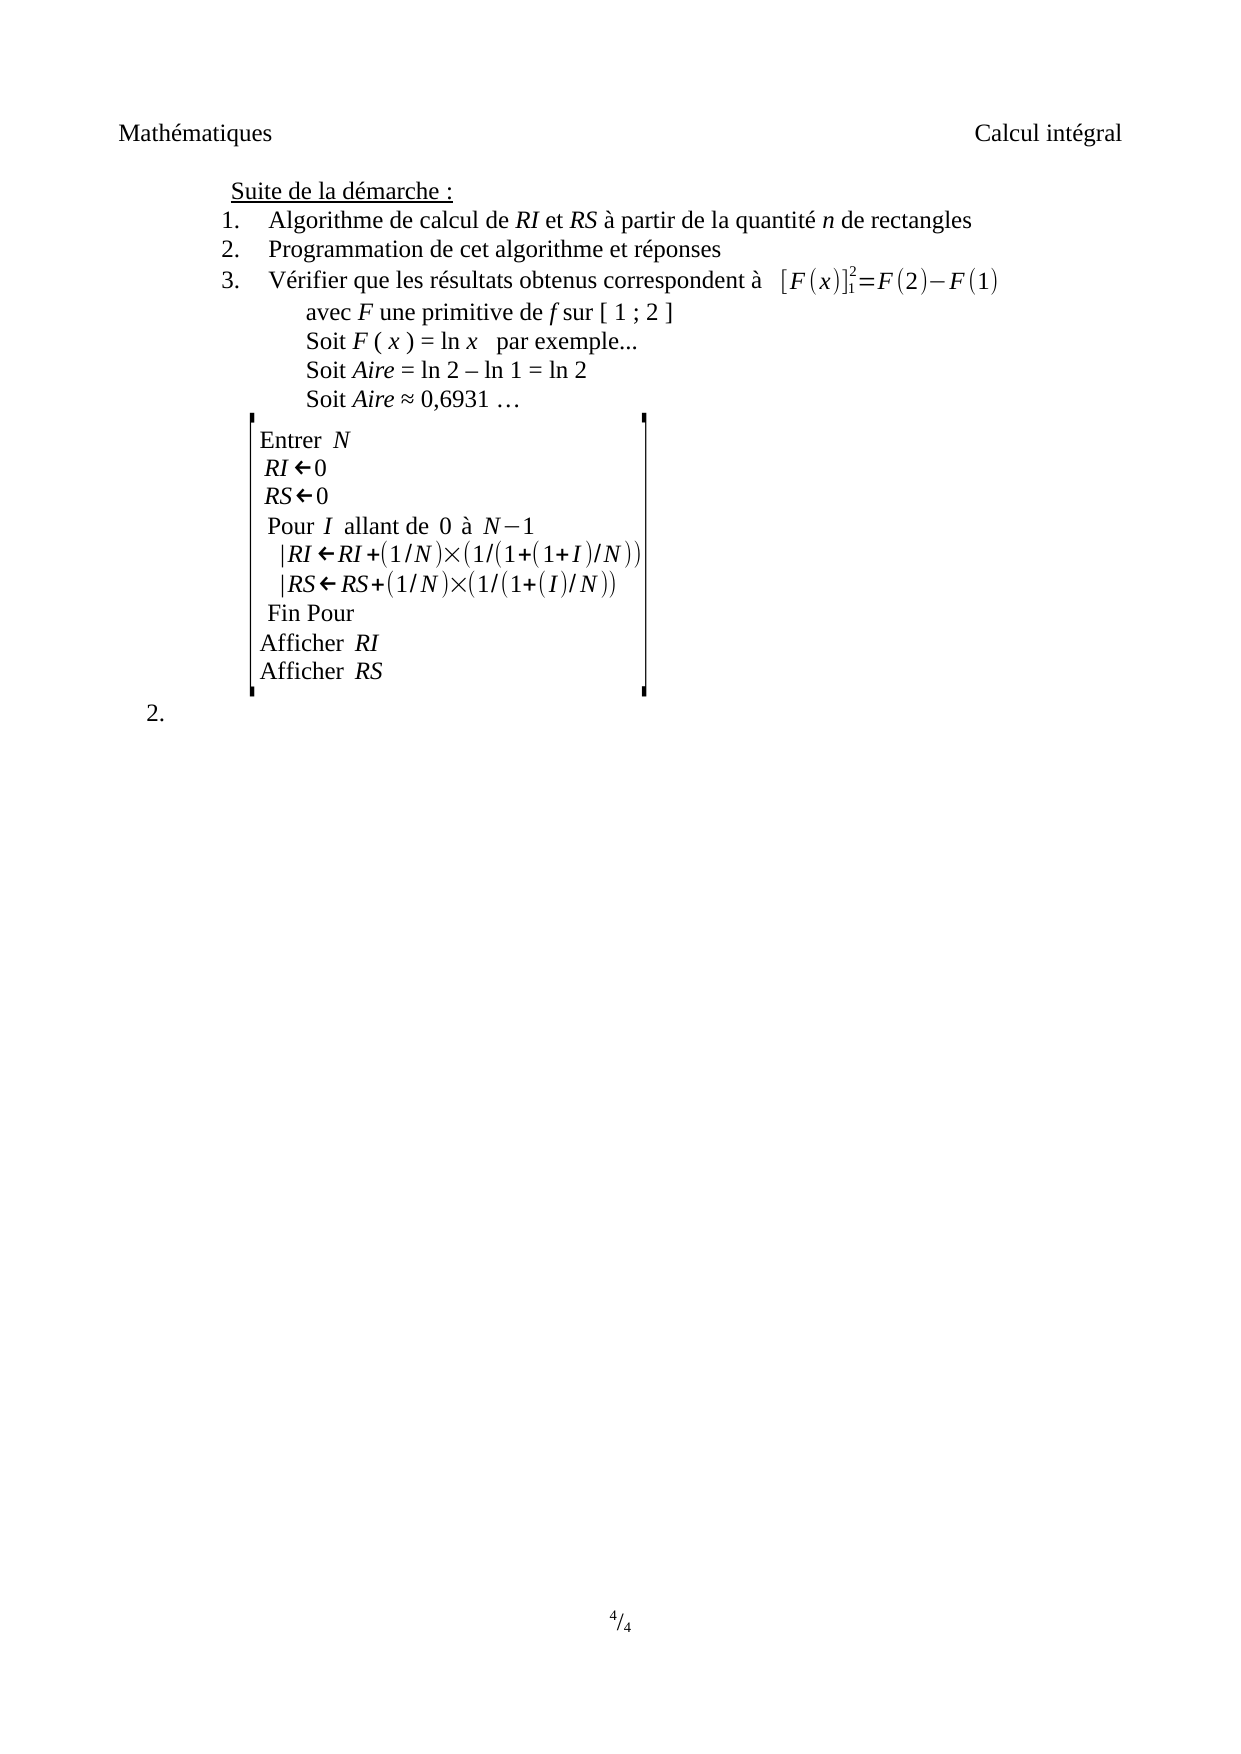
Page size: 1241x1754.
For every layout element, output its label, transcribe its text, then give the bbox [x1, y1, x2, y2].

list Programmation de cet algorithme et réponses [231, 234, 1122, 263]
list avec F une primitive de f sur [ 1 ; 2 ] [268, 297, 1122, 326]
list Soit F ( x ) = ln x par exemple... [268, 326, 1122, 355]
list Vérifier que les résultats obtenus correspondent à [231, 263, 1122, 297]
list Algorithme de calcul de RI et RS à partir de la quantité n de rectangles [231, 205, 1122, 234]
list Soit Aire = ln 2 – ln 1 = ln 2 [268, 355, 1122, 384]
list Soit Aire ≈ 0,6931 … [268, 384, 1122, 412]
list Suite de la démarche : [193, 176, 1122, 205]
